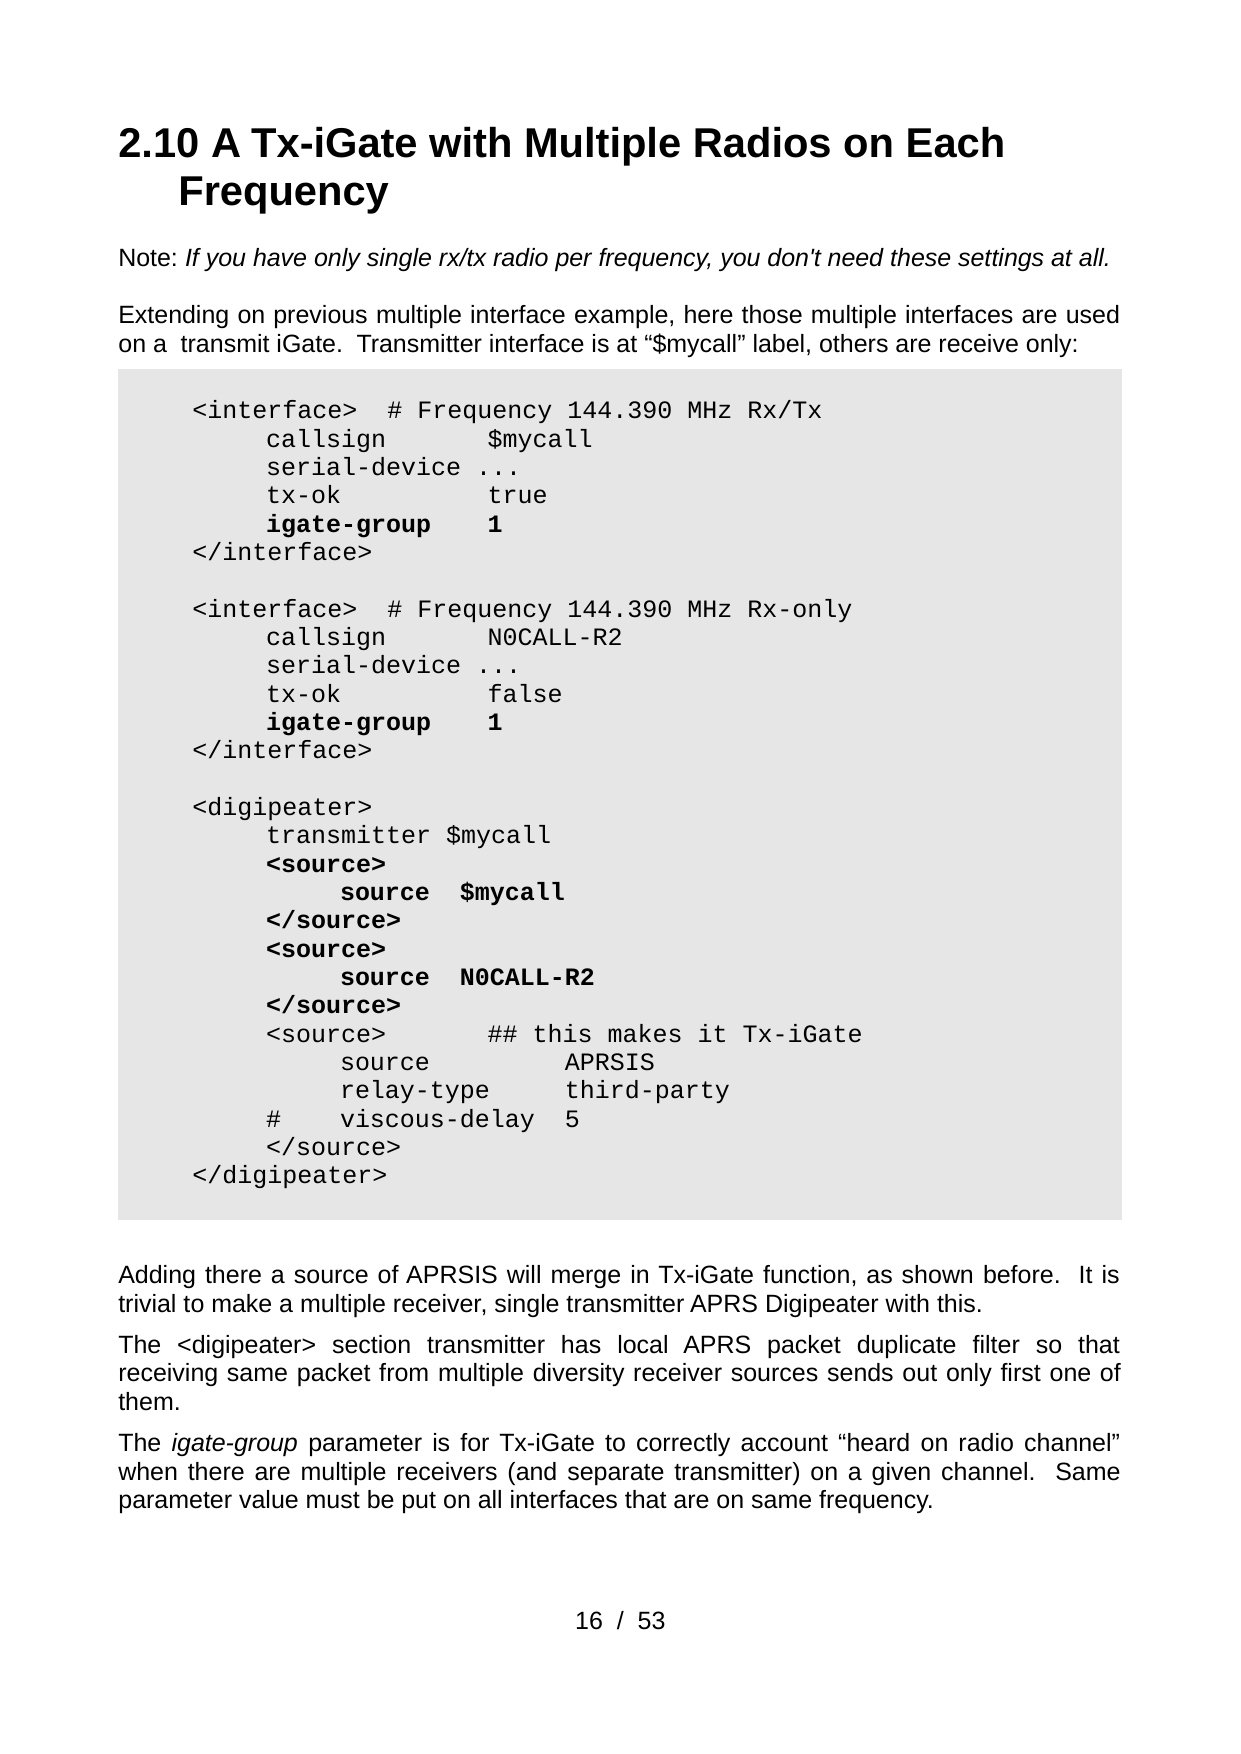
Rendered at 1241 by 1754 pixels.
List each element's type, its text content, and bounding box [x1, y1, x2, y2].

text </source> [118, 993, 1122, 1021]
text <interface> # Frequency 144.390 MHz Rx/Tx [118, 398, 1122, 426]
text tx-ok false [118, 681, 1122, 709]
text Adding there a source of APRSIS will merge in Tx-iGate function, as shown before. It is trivial to make a multiple receiver, single transmitter APRS Digipeater with this. [118, 1260, 1122, 1318]
text The <digipeater> section transmitter has local APRS packet duplicate filter so that receiving same packet from multiple diversity receiver sources sends out only first one of them. [118, 1330, 1122, 1416]
text igate-group 1 [118, 511, 1122, 539]
text relay-type third-party [118, 1078, 1122, 1106]
text source $mycall [118, 879, 1122, 908]
text <source> [118, 851, 1122, 879]
text </digipeater> [118, 1163, 1122, 1191]
text </interface> [118, 539, 1122, 568]
text </source> [118, 908, 1122, 936]
text Extending on previous multiple interface example, here those multiple interfaces are used on a transmit iGate. Transmitter interface is at “$mycall” label, others are receive only: [118, 300, 1122, 358]
text serial-device ... [118, 454, 1122, 483]
text source APRSIS [118, 1049, 1122, 1078]
text </interface> [118, 738, 1122, 766]
text <source> [118, 936, 1122, 964]
text The igate-group parameter is for Tx-iGate to correctly account “heard on radio channel” when there are multiple receivers (and separate transmitter) on a given channel. Same parameter value must be put on all interfaces that are on same frequency. [118, 1428, 1122, 1514]
text # viscous-delay 5 [118, 1106, 1122, 1134]
text source N0CALL-R2 [118, 964, 1122, 993]
text <interface> # Frequency 144.390 MHz Rx-only [118, 596, 1122, 624]
text callsign N0CALL-R2 [118, 624, 1122, 653]
text callsign $mycall [118, 426, 1122, 454]
text </source> [118, 1134, 1122, 1163]
text transmitter $mycall [118, 823, 1122, 851]
subtitle A Tx-iGate with Multiple Radios on Each Frequency [118, 118, 1122, 214]
text Note: If you have only single rx/tx radio per frequency, you don't need these settings at all. [118, 243, 1122, 271]
text <digipeater> [118, 794, 1122, 823]
text <source> ## this makes it Tx-iGate [118, 1021, 1122, 1049]
text tx-ok true [118, 483, 1122, 511]
text serial-device ... [118, 653, 1122, 681]
text igate-group 1 [118, 709, 1122, 738]
